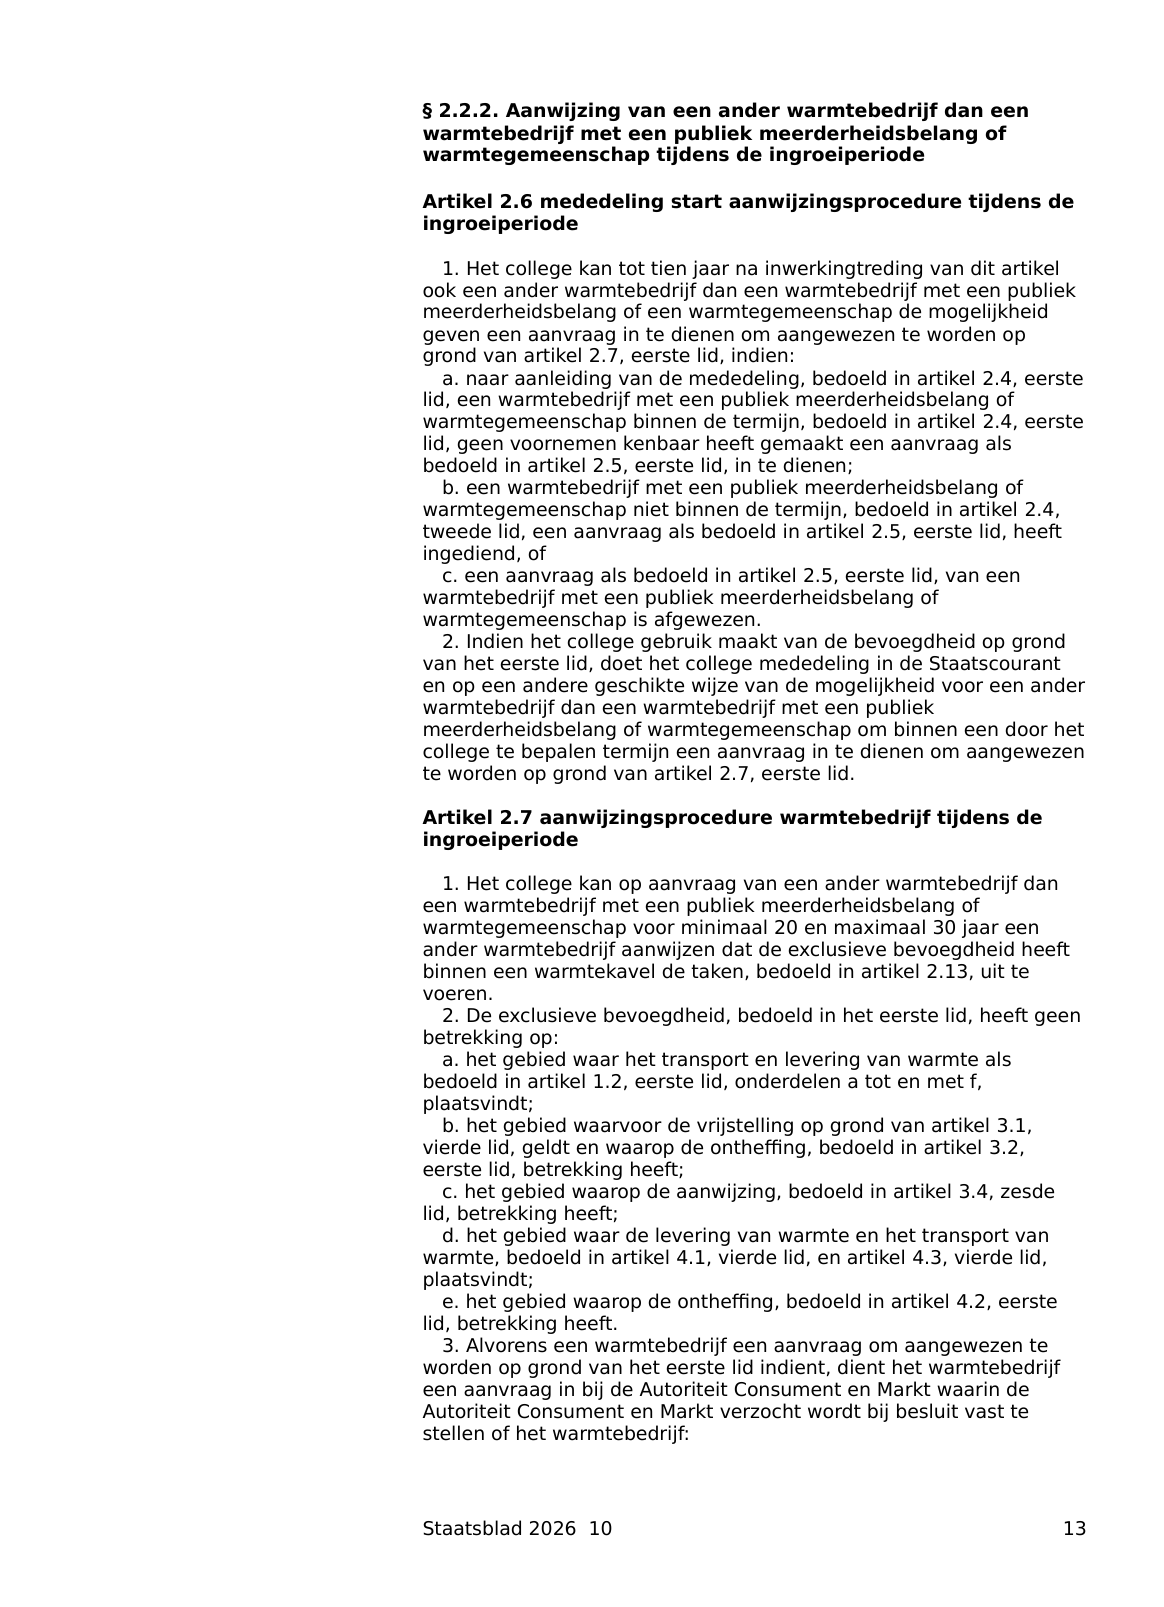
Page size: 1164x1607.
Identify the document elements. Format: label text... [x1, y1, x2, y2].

subtitle Artikel 2.6 mededeling start aanwijzingsprocedure tijdens de ingroeiperiode [422, 191, 1087, 235]
text 2. De exclusieve bevoegdheid, bedoeld in het eerste lid, heeft geen betrekking op: [422, 1005, 1087, 1049]
text 2. Indien het college gebruik maakt van de bevoegdheid op grond van het eerste lid, doet het college mededeling in de Staatscourant en op een andere geschikte wijze van de mogelijkheid voor een ander warmtebedrijf dan een warmtebedrijf met een publiek meerderheidsbelang of warmtegemeenschap om binnen een door het college te bepalen termijn een aanvraag in te dienen om aangewezen te worden op grond van artikel 2.7, eerste lid. [422, 631, 1087, 785]
text c. een aanvraag als bedoeld in artikel 2.5, eerste lid, van een warmtebedrijf met een publiek meerderheidsbelang of warmtegemeenschap is afgewezen. [422, 565, 1087, 631]
text 3. Alvorens een warmtebedrijf een aanvraag om aangewezen te worden op grond van het eerste lid indient, dient het warmtebedrijf een aanvraag in bij de Autoriteit Consument en Markt waarin de Autoriteit Consument en Markt verzocht wordt bij besluit vast te stellen of het warmtebedrijf: [422, 1335, 1087, 1445]
subtitle Artikel 2.7 aanwijzingsprocedure warmtebedrijf tijdens de ingroeiperiode [422, 807, 1087, 851]
text b. een warmtebedrijf met een publiek meerderheidsbelang of warmtegemeenschap niet binnen de termijn, bedoeld in artikel 2.4, tweede lid, een aanvraag als bedoeld in artikel 2.5, eerste lid, heeft ingediend, of [422, 477, 1087, 565]
text b. het gebied waarvoor de vrijstelling op grond van artikel 3.1, vierde lid, geldt en waarop de ontheffing, bedoeld in artikel 3.2, eerste lid, betrekking heeft; [422, 1115, 1087, 1181]
text e. het gebied waarop de ontheffing, bedoeld in artikel 4.2, eerste lid, betrekking heeft. [422, 1291, 1087, 1335]
text c. het gebied waarop de aanwijzing, bedoeld in artikel 3.4, zesde lid, betrekking heeft; [422, 1181, 1087, 1225]
text d. het gebied waar de levering van warmte en het transport van warmte, bedoeld in artikel 4.1, vierde lid, en artikel 4.3, vierde lid, plaatsvindt; [422, 1225, 1087, 1291]
text 1. Het college kan tot tien jaar na inwerkingtreding van dit artikel ook een ander warmtebedrijf dan een warmtebedrijf met een publiek meerderheidsbelang of een warmtegemeenschap de mogelijkheid geven een aanvraag in te dienen om aangewezen te worden op grond van artikel 2.7, eerste lid, indien: [422, 257, 1087, 367]
text a. naar aanleiding van de mededeling, bedoeld in artikel 2.4, eerste lid, een warmtebedrijf met een publiek meerderheidsbelang of warmtegemeenschap binnen de termijn, bedoeld in artikel 2.4, eerste lid, geen voornemen kenbaar heeft gemaakt een aanvraag als bedoeld in artikel 2.5, eerste lid, in te dienen; [422, 367, 1087, 477]
text 1. Het college kan op aanvraag van een ander warmtebedrijf dan een warmtebedrijf met een publiek meerderheidsbelang of warmtegemeenschap voor minimaal 20 en maximaal 30 jaar een ander warmtebedrijf aanwijzen dat de exclusieve bevoegdheid heeft binnen een warmtekavel de taken, bedoeld in artikel 2.13, uit te voeren. [422, 873, 1087, 1005]
text a. het gebied waar het transport en levering van warmte als bedoeld in artikel 1.2, eerste lid, onderdelen a tot en met f, plaatsvindt; [422, 1049, 1087, 1115]
subtitle § 2.2.2. Aanwijzing van een ander warmtebedrijf dan een warmtebedrijf met een publiek meerderheidsbelang of warmtegemeenschap tijdens de ingroeiperiode [422, 100, 1087, 166]
